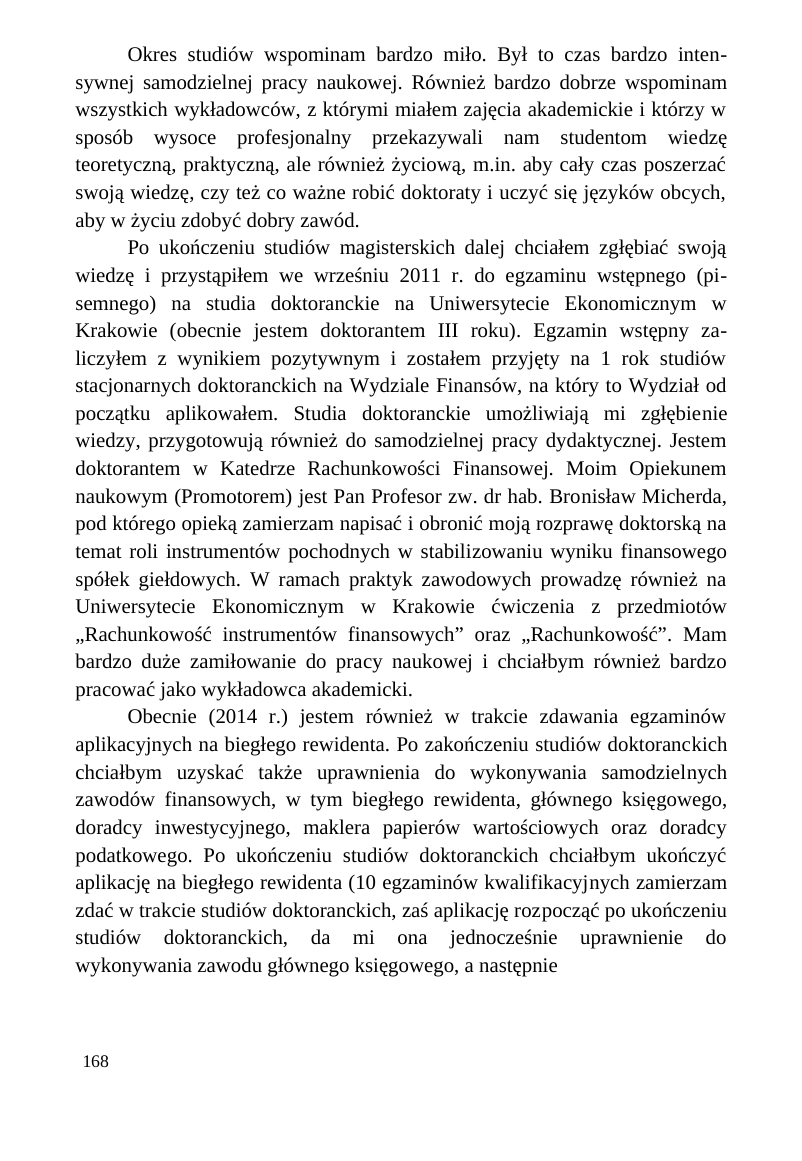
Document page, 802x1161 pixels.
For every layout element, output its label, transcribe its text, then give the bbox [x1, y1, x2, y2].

text Po ukończeniu studiów magisterskich dalej chciałem zgłębiać swoją wiedzę i przystąpiłem we wrześniu 2011 r. do egzaminu wstępnego (pi­semnego) na studia doktoranckie na Uniwersytecie Ekonomicznym w Krakowie (obecnie jestem doktorantem III roku). Egzamin wstępny za­liczyłem z wynikiem pozytywnym i zostałem przyjęty na 1 rok studiów stacjonarnych doktoranckich na Wydziale Finansów, na który to Wydział od początku aplikowałem. Studia doktoranckie umożliwiają mi zgłębie­nie wiedzy, przygotowują również do samodzielnej pracy dydaktycznej. Jestem doktorantem w Katedrze Rachunkowości Finansowej. Moim Opiekunem naukowym (Promotorem) jest Pan Profesor zw. dr hab. Bro­nisław Micherda, pod którego opieką zamierzam napisać i obronić moją rozprawę doktorską na temat roli instrumentów pochodnych w stabili­zowaniu wyniku finansowego spółek giełdowych. W ramach praktyk zawodowych prowadzę również na Uniwersytecie Ekonomicznym w Kra­kowie ćwiczenia z przedmiotów „Rachunkowość instrumentów finan­sowych” oraz „Rachunkowość”. Mam bardzo duże zamiłowanie do pra­cy naukowej i chciałbym również bardzo pracować jako wykładowca akademicki. [75, 235, 727, 701]
text Obecnie (2014 r.) jestem również w trakcie zdawania egzaminów aplikacyjnych na biegłego rewidenta. Po zakończeniu studiów doktoranc­kich chciałbym uzyskać także uprawnienia do wykonywania samodziel­nych zawodów finansowych, w tym biegłego rewidenta, głównego księ­gowego, doradcy inwestycyjnego, maklera papierów wartościowych oraz doradcy podatkowego. Po ukończeniu studiów doktoranckich chciałbym ukończyć aplikację na biegłego rewidenta (10 egzaminów kwalifikacyj­nych zamierzam zdać w trakcie studiów doktoranckich, zaś aplikację roz­począć po ukończeniu studiów doktoranckich, da mi ona jednocześnie uprawnienie do wykonywania zawodu głównego księgowego, a następnie [75, 704, 727, 977]
text Okres studiów wspominam bardzo miło. Był to czas bardzo inten­sywnej samodzielnej pracy naukowej. Również bardzo dobrze wspomi­nam wszystkich wykładowców, z którymi miałem zajęcia akademickie i którzy w sposób wysoce profesjonalny przekazywali nam studentom wie­dzę teoretyczną, praktyczną, ale również życiową, m.in. aby cały czas poszerzać swoją wiedzę, czy też co ważne robić doktoraty i uczyć się języków obcych, aby w życiu zdobyć dobry zawód. [75, 42, 727, 232]
text 168 [82, 1051, 115, 1071]
